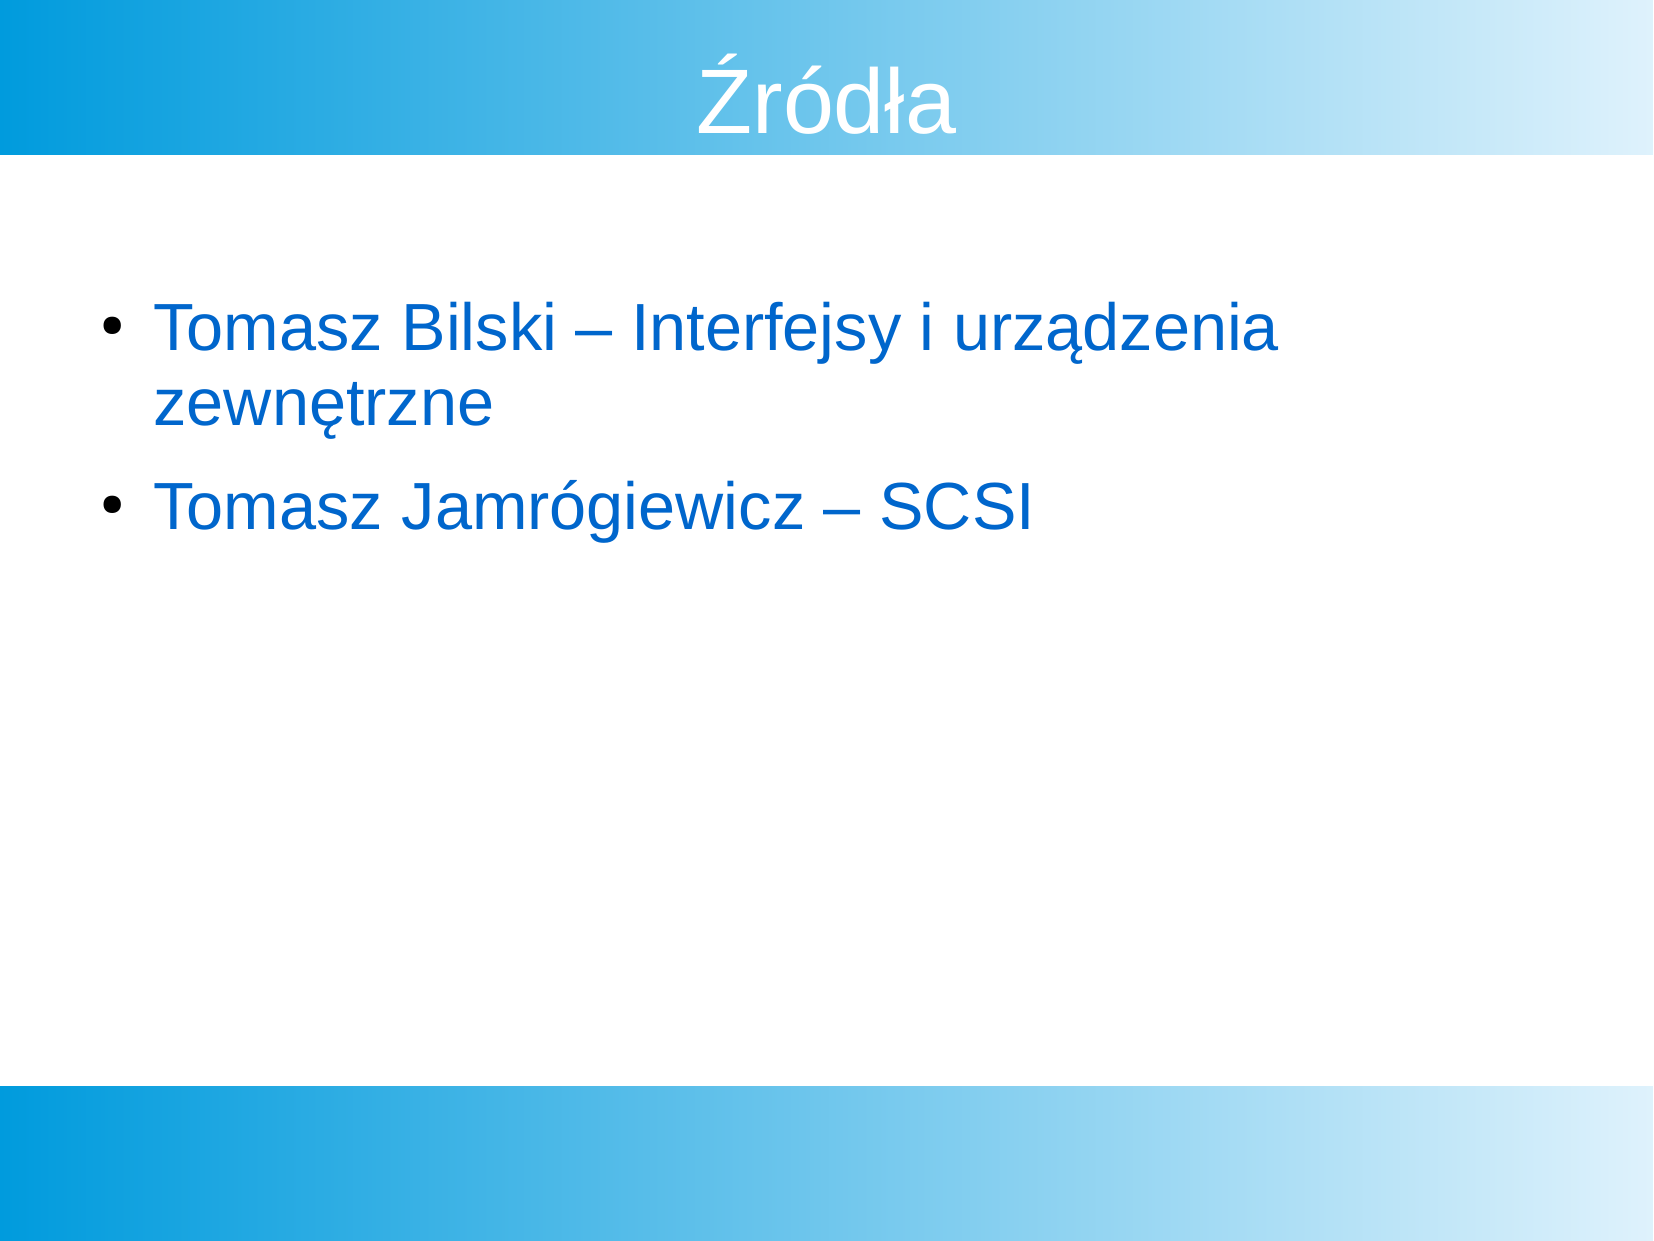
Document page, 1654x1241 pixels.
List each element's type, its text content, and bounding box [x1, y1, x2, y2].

list Tomasz Bilski – Interfejsy i urządzenia zewnętrzne Tomasz Jamrógiewicz – SCSI [82, 290, 1571, 1010]
title Źródła [82, 49, 1571, 155]
